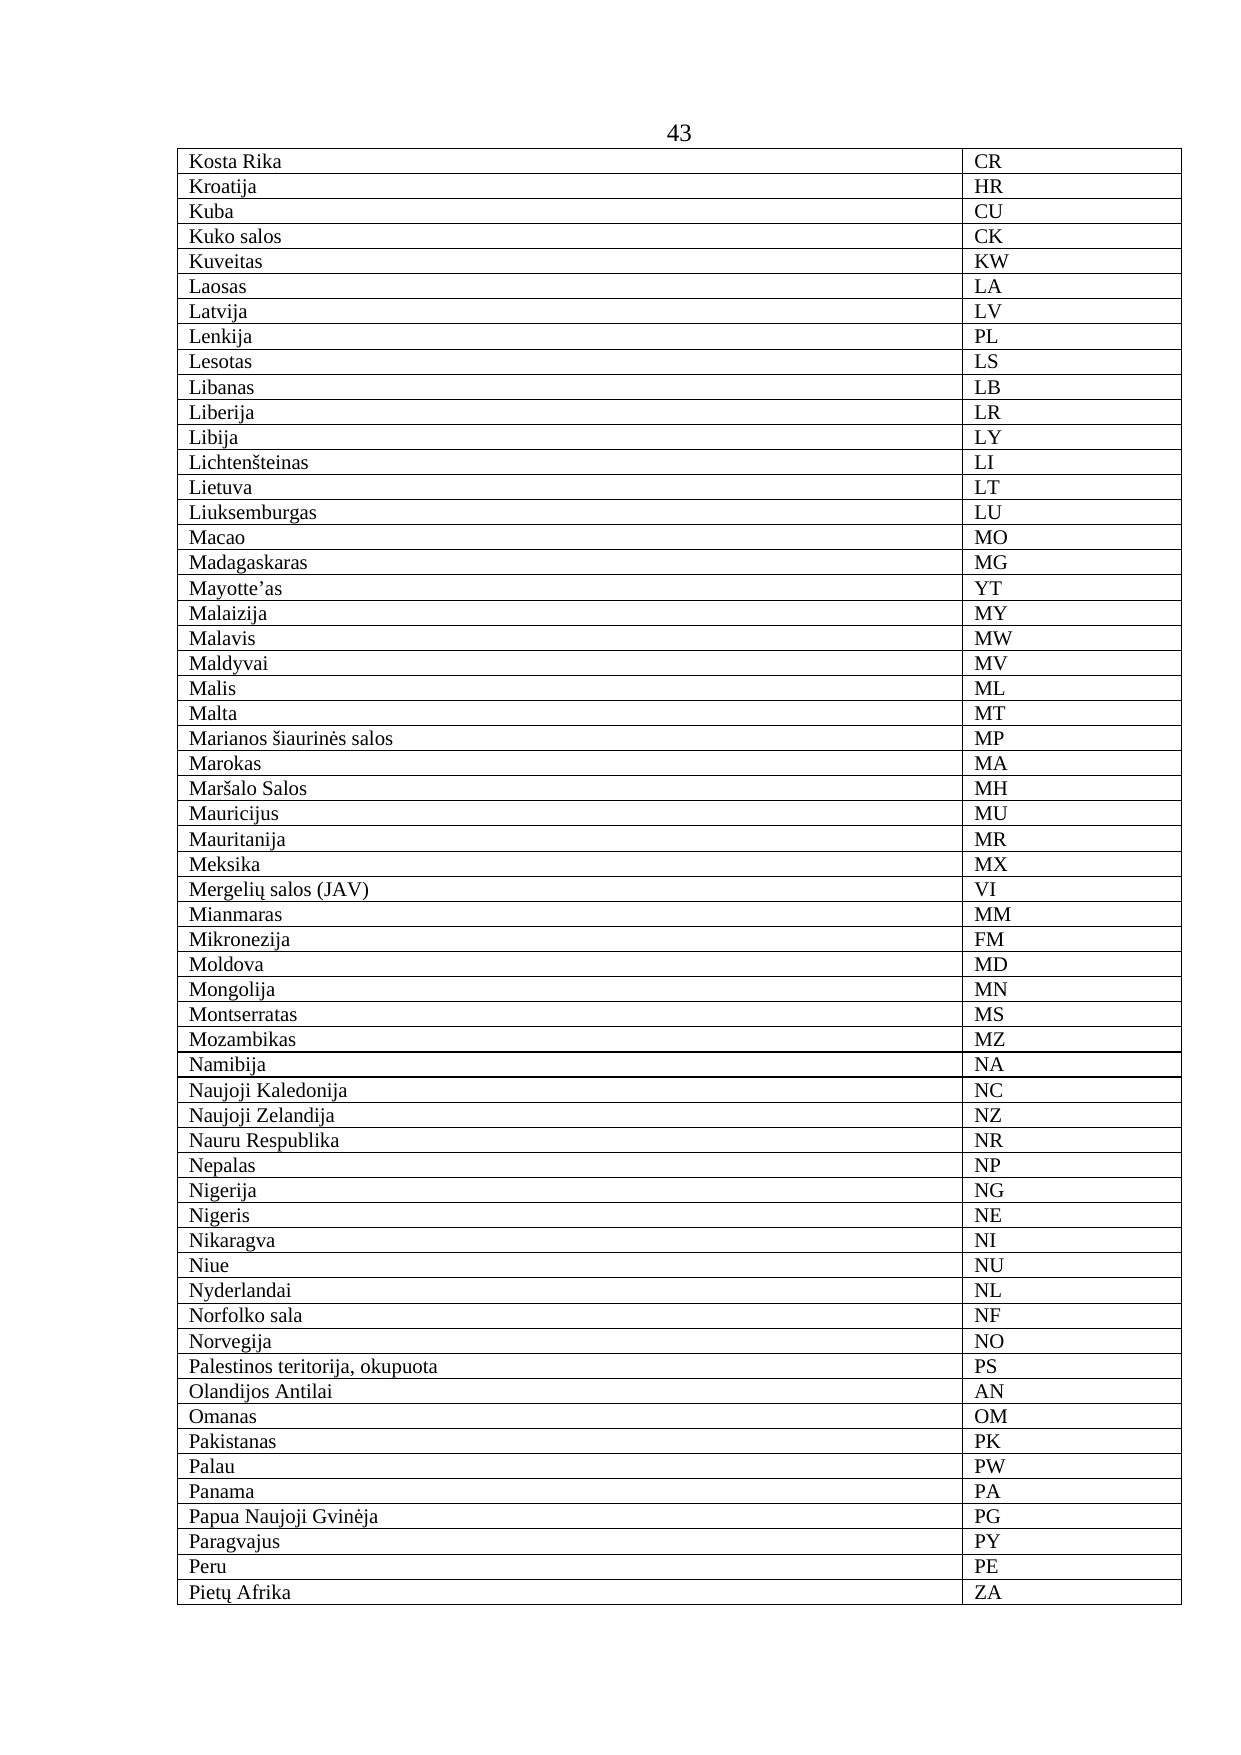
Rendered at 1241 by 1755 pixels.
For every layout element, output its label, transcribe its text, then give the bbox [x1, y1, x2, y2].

table_cell Pakistanas [178, 1429, 962, 1453]
table_cell NF [963, 1304, 1181, 1327]
table_cell Moldova [178, 952, 962, 976]
table_cell Libija [178, 425, 962, 449]
table_cell PK [963, 1429, 1181, 1453]
table_cell Kuba [178, 199, 962, 223]
table_cell AN [963, 1379, 1181, 1403]
table_cell PA [963, 1479, 1181, 1503]
table_cell OM [963, 1404, 1181, 1428]
table_cell Niue [178, 1253, 962, 1277]
table_cell Lesotas [178, 350, 962, 373]
table_cell Maldyvai [178, 651, 962, 675]
table_cell Namibija [178, 1053, 962, 1076]
table_cell Mauricijus [178, 801, 962, 825]
table_cell Kuveitas [178, 249, 962, 273]
table_cell Mauritanija [178, 826, 962, 851]
table_cell Liberija [178, 400, 962, 424]
table_cell LS [963, 350, 1181, 373]
table_cell Mergelių salos (JAV) [178, 877, 962, 901]
table_cell ZA [963, 1580, 1181, 1604]
table_cell Kroatija [178, 174, 962, 198]
table_cell LT [963, 475, 1181, 499]
table_cell VI [963, 877, 1181, 901]
table_cell NI [963, 1228, 1181, 1252]
table_cell PG [963, 1504, 1181, 1528]
table_cell Mikronezija [178, 927, 962, 951]
table_cell NC [963, 1078, 1181, 1102]
table_cell MD [963, 952, 1181, 976]
table_cell Palau [178, 1454, 962, 1478]
table_cell Norfolko sala [178, 1304, 962, 1327]
table_cell Malta [178, 701, 962, 725]
table_cell LY [963, 425, 1181, 449]
table_cell MX [963, 852, 1181, 876]
table_cell Panama [178, 1479, 962, 1503]
table_cell MM [963, 902, 1181, 926]
table_cell NU [963, 1253, 1181, 1277]
table_cell Nikaragva [178, 1228, 962, 1252]
table_cell Malis [178, 676, 962, 700]
table_cell Marokas [178, 751, 962, 775]
table_cell NO [963, 1329, 1181, 1353]
table_cell Mongolija [178, 977, 962, 1001]
table_cell Kosta Rika [178, 149, 962, 173]
table_cell YT [963, 575, 1181, 599]
table_cell Lietuva [178, 475, 962, 499]
table_cell NA [963, 1053, 1181, 1076]
table_cell Nauru Respublika [178, 1128, 962, 1152]
table_cell Liuksemburgas [178, 500, 962, 524]
table_cell LB [963, 375, 1181, 399]
table_cell Montserratas [178, 1002, 962, 1026]
table_cell Marianos šiaurinės salos [178, 726, 962, 750]
table_cell Norvegija [178, 1329, 962, 1353]
table_cell Paragvajus [178, 1529, 962, 1553]
table_cell NG [963, 1178, 1181, 1202]
table_cell Maršalo Salos [178, 776, 962, 800]
table_cell Nepalas [178, 1153, 962, 1177]
table_cell PW [963, 1454, 1181, 1478]
table_cell Malaizija [178, 601, 962, 624]
table_cell Libanas [178, 375, 962, 399]
table_cell MP [963, 726, 1181, 750]
table_cell Palestinos teritorija, okupuota [178, 1354, 962, 1378]
table_cell NZ [963, 1103, 1181, 1127]
table_cell HR [963, 174, 1181, 198]
table_cell Macao [178, 525, 962, 549]
table_cell Naujoji Zelandija [178, 1103, 962, 1127]
table_cell MO [963, 525, 1181, 549]
table_cell MT [963, 701, 1181, 725]
table_cell NP [963, 1153, 1181, 1177]
table_cell Mianmaras [178, 902, 962, 926]
table_cell ML [963, 676, 1181, 700]
table_cell LR [963, 400, 1181, 424]
table_cell MW [963, 626, 1181, 650]
table_cell Madagaskaras [178, 550, 962, 574]
table_cell Nyderlandai [178, 1278, 962, 1302]
table_cell PL [963, 324, 1181, 348]
table_cell Olandijos Antilai [178, 1379, 962, 1403]
table_cell LU [963, 500, 1181, 524]
table_cell MS [963, 1002, 1181, 1026]
table_cell NE [963, 1203, 1181, 1227]
table_cell MG [963, 550, 1181, 574]
table_cell Omanas [178, 1404, 962, 1428]
table_cell MA [963, 751, 1181, 775]
table_cell Lichtenšteinas [178, 450, 962, 474]
table_cell CU [963, 199, 1181, 223]
table_cell PE [963, 1555, 1181, 1578]
table_cell MV [963, 651, 1181, 675]
table_cell Lenkija [178, 324, 962, 348]
table_cell NL [963, 1278, 1181, 1302]
table_cell MU [963, 801, 1181, 825]
table_cell Naujoji Kaledonija [178, 1078, 962, 1102]
table_cell LI [963, 450, 1181, 474]
table_cell PY [963, 1529, 1181, 1553]
table_cell NR [963, 1128, 1181, 1152]
table_cell Malavis [178, 626, 962, 650]
table_cell KW [963, 249, 1181, 273]
table_cell Mozambikas [178, 1027, 962, 1051]
table_cell MY [963, 601, 1181, 624]
table_cell LA [963, 274, 1181, 298]
table_cell MH [963, 776, 1181, 800]
table_cell CR [963, 149, 1181, 173]
table_cell Pietų Afrika [178, 1580, 962, 1604]
table_cell Laosas [178, 274, 962, 298]
table_cell CK [963, 224, 1181, 248]
table_cell Peru [178, 1555, 962, 1578]
table_cell Papua Naujoji Gvinėja [178, 1504, 962, 1528]
table_cell Mayotte’as [178, 575, 962, 599]
table_cell Kuko salos [178, 224, 962, 248]
table_cell MN [963, 977, 1181, 1001]
table_cell Latvija [178, 299, 962, 323]
table_cell LV [963, 299, 1181, 323]
table_cell FM [963, 927, 1181, 951]
table_cell MZ [963, 1027, 1181, 1051]
table_cell Nigerija [178, 1178, 962, 1202]
table_cell PS [963, 1354, 1181, 1378]
table_cell MR [963, 826, 1181, 851]
table_cell Meksika [178, 852, 962, 876]
table_cell Nigeris [178, 1203, 962, 1227]
